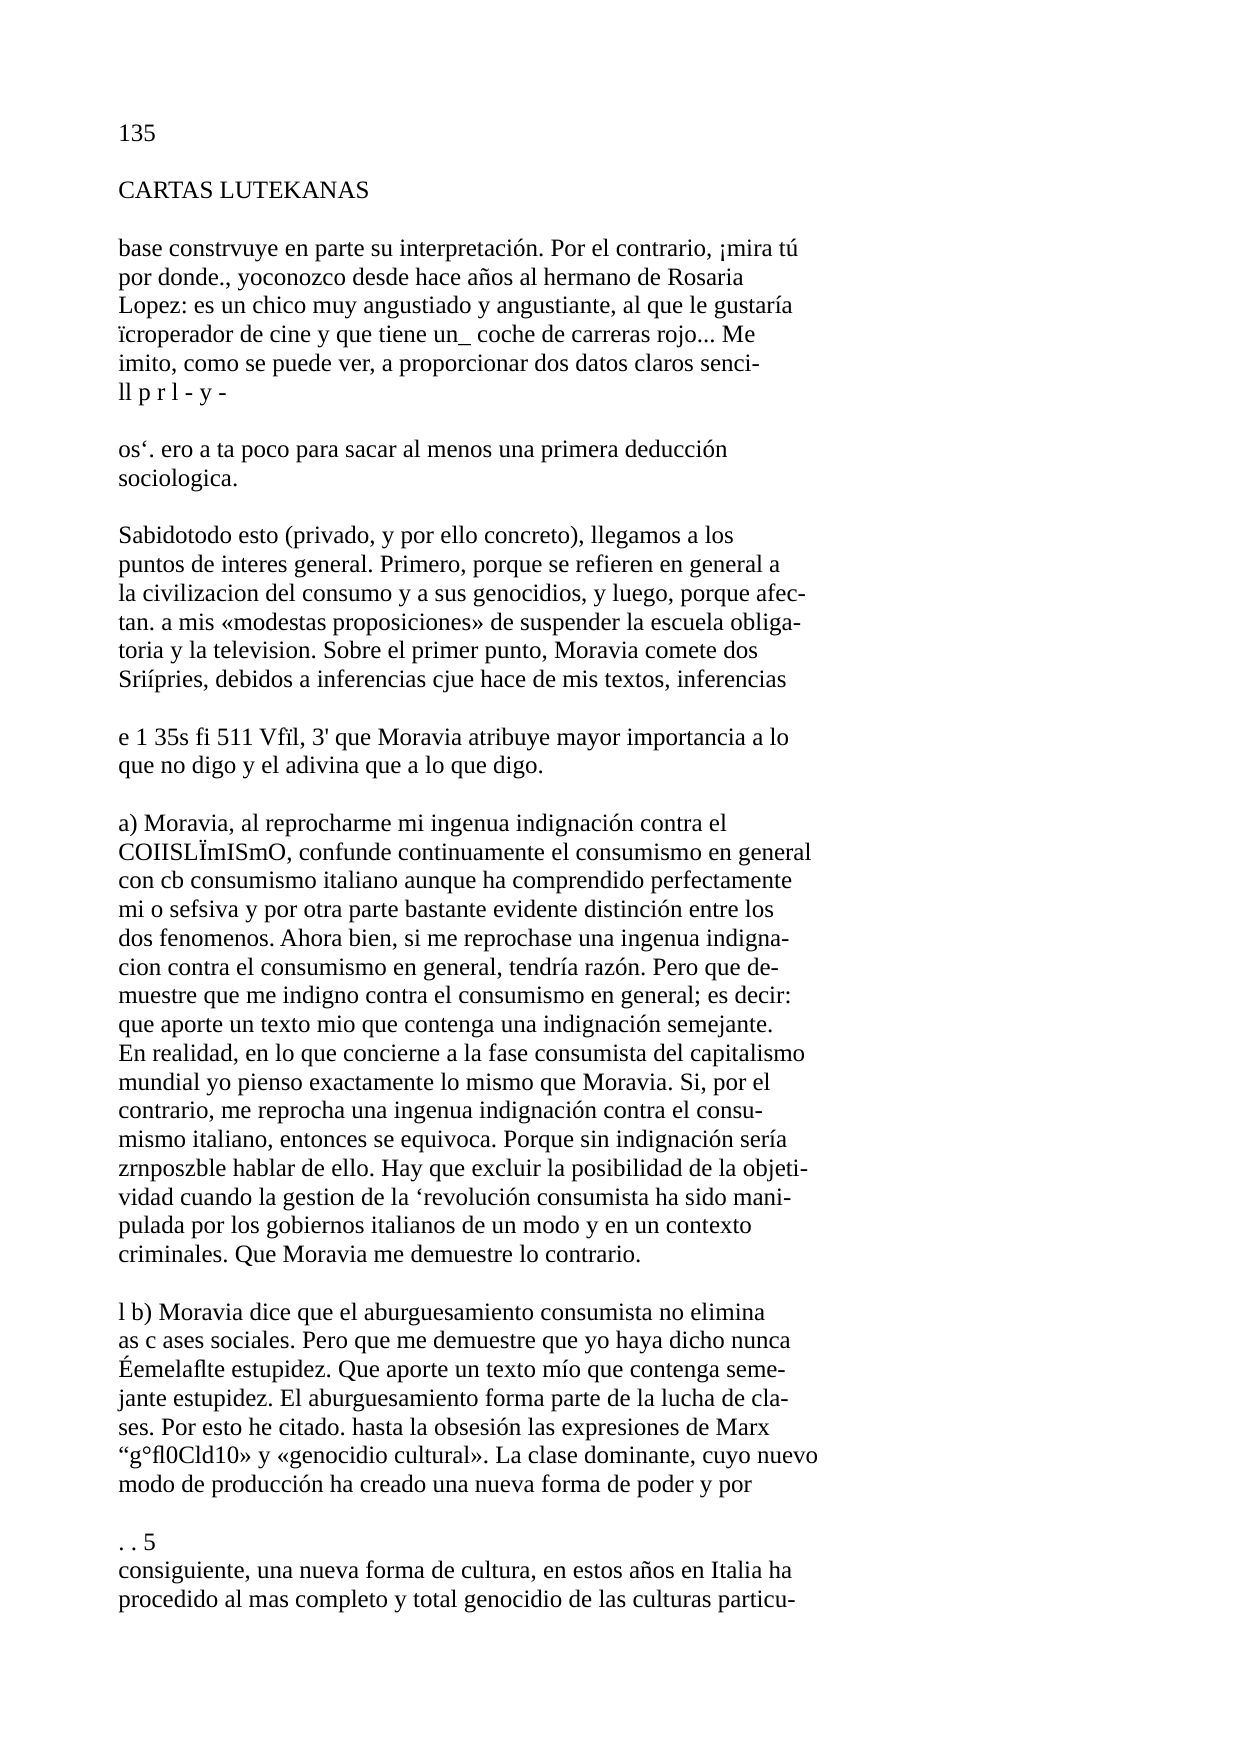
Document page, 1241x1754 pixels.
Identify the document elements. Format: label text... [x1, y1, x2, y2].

text Sabidotodo esto (privado, y por ello concreto), llegamos a los [118, 521, 1122, 549]
text que aporte un texto mio que contenga una indignación semejante. [118, 1009, 1122, 1038]
text a) Moravia, al reprocharme mi ingenua indignación contra el [118, 808, 1122, 837]
text 135 [118, 118, 1122, 147]
text ïcroperador de cine y que tiene un_ coche de carreras rojo... Me [118, 319, 1122, 348]
text e 1 35s fi 511 Vfïl, 3' que Moravia atribuye mayor importancia a lo [118, 722, 1122, 751]
text Sriípries, debidos a inferencias cjue hace de mis textos, inferencias [118, 664, 1122, 693]
text ses. Por esto he citado. hasta la obsesión las expresiones de Marx [118, 1412, 1122, 1441]
text tan. a mis «modestas proposiciones» de suspender la escuela obliga- [118, 607, 1122, 636]
text que no digo y el adivina que a lo que digo. [118, 751, 1122, 779]
text pulada por los gobiernos italianos de un modo y en un contexto [118, 1211, 1122, 1239]
text as c ases sociales. Pero que me demuestre que yo haya dicho nunca [118, 1326, 1122, 1354]
text base constrvuye en parte su interpretación. Por el contrario, ¡mira tú [118, 233, 1122, 262]
text por donde., yoconozco desde hace años al hermano de Rosaria [118, 262, 1122, 291]
text mundial yo pienso exactamente lo mismo que Moravia. Si, por el [118, 1067, 1122, 1096]
text mismo italiano, entonces se equivoca. Porque sin indignación sería [118, 1124, 1122, 1153]
text jante estupidez. El aburguesamiento forma parte de la lucha de cla- [118, 1383, 1122, 1412]
text imito, como se puede ver, a proporcionar dos datos claros senci- [118, 348, 1122, 377]
text toria y la television. Sobre el primer punto, Moravia comete dos [118, 636, 1122, 664]
text . . 5 [118, 1527, 1122, 1556]
text zrnposzble hablar de ello. Hay que excluir la posibilidad de la objeti- [118, 1153, 1122, 1182]
text os‘. ero a ta poco para sacar al menos una primera deducción [118, 434, 1122, 463]
text cion contra el consumismo en general, tendría razón. Pero que de- [118, 952, 1122, 981]
text con cb consumismo italiano aunque ha comprendido perfectamente [118, 866, 1122, 894]
text CARTAS LUTEKANAS [118, 176, 1122, 204]
text criminales. Que Moravia me demuestre lo contrario. [118, 1239, 1122, 1268]
text sociologica. [118, 463, 1122, 492]
text “g°ﬂ0Cld10» y «genocidio cultural». La clase dominante, cuyo nuevo [118, 1441, 1122, 1469]
text procedido al mas completo y total genocidio de las culturas particu- [118, 1584, 1122, 1613]
text Éemelaﬂte estupidez. Que aporte un texto mío que contenga seme- [118, 1354, 1122, 1383]
text muestre que me indigno contra el consumismo en general; es decir: [118, 981, 1122, 1009]
text puntos de interes general. Primero, porque se refieren en general a [118, 549, 1122, 578]
text l b) Moravia dice que el aburguesamiento consumista no elimina [118, 1297, 1122, 1326]
text modo de producción ha creado una nueva forma de poder y por [118, 1469, 1122, 1498]
text contrario, me reprocha una ingenua indignación contra el consu- [118, 1096, 1122, 1124]
text En realidad, en lo que concierne a la fase consumista del capitalismo [118, 1038, 1122, 1067]
text vidad cuando la gestion de la ‘revolución consumista ha sido mani- [118, 1182, 1122, 1211]
text Lopez: es un chico muy angustiado y angustiante, al que le gustaría [118, 291, 1122, 319]
text COIISLÏmISmO, confunde continuamente el consumismo en general [118, 837, 1122, 866]
text consiguiente, una nueva forma de cultura, en estos años en Italia ha [118, 1556, 1122, 1584]
text mi o sefsiva y por otra parte bastante evidente distinción entre los [118, 894, 1122, 923]
text dos fenomenos. Ahora bien, si me reprochase una ingenua indigna- [118, 923, 1122, 952]
text ll p r l - y - [118, 377, 1122, 406]
text la civilizacion del consumo y a sus genocidios, y luego, porque afec- [118, 578, 1122, 607]
